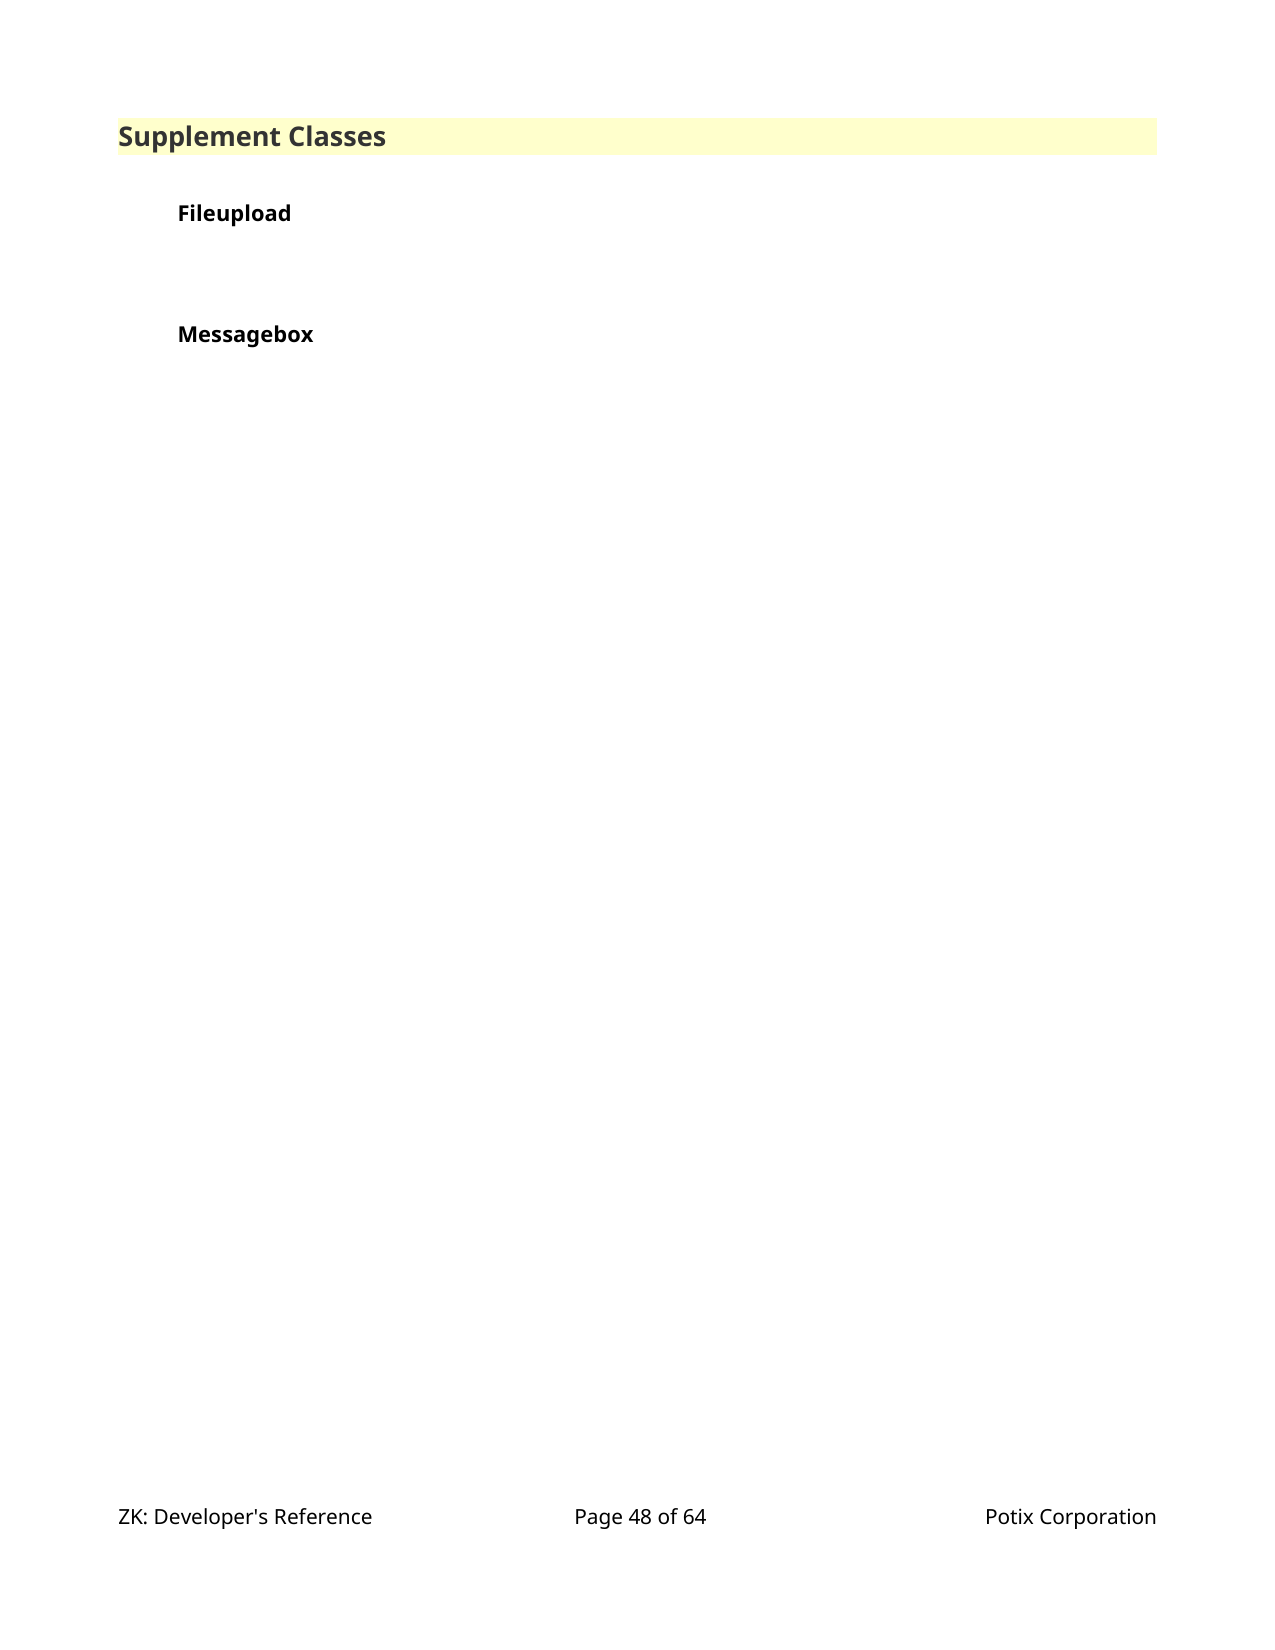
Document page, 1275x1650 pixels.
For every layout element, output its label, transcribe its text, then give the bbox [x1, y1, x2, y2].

subtitle Supplement Classes [118, 118, 1157, 155]
subtitle Fileupload [177, 197, 1157, 227]
subtitle Messagebox [177, 319, 1157, 349]
